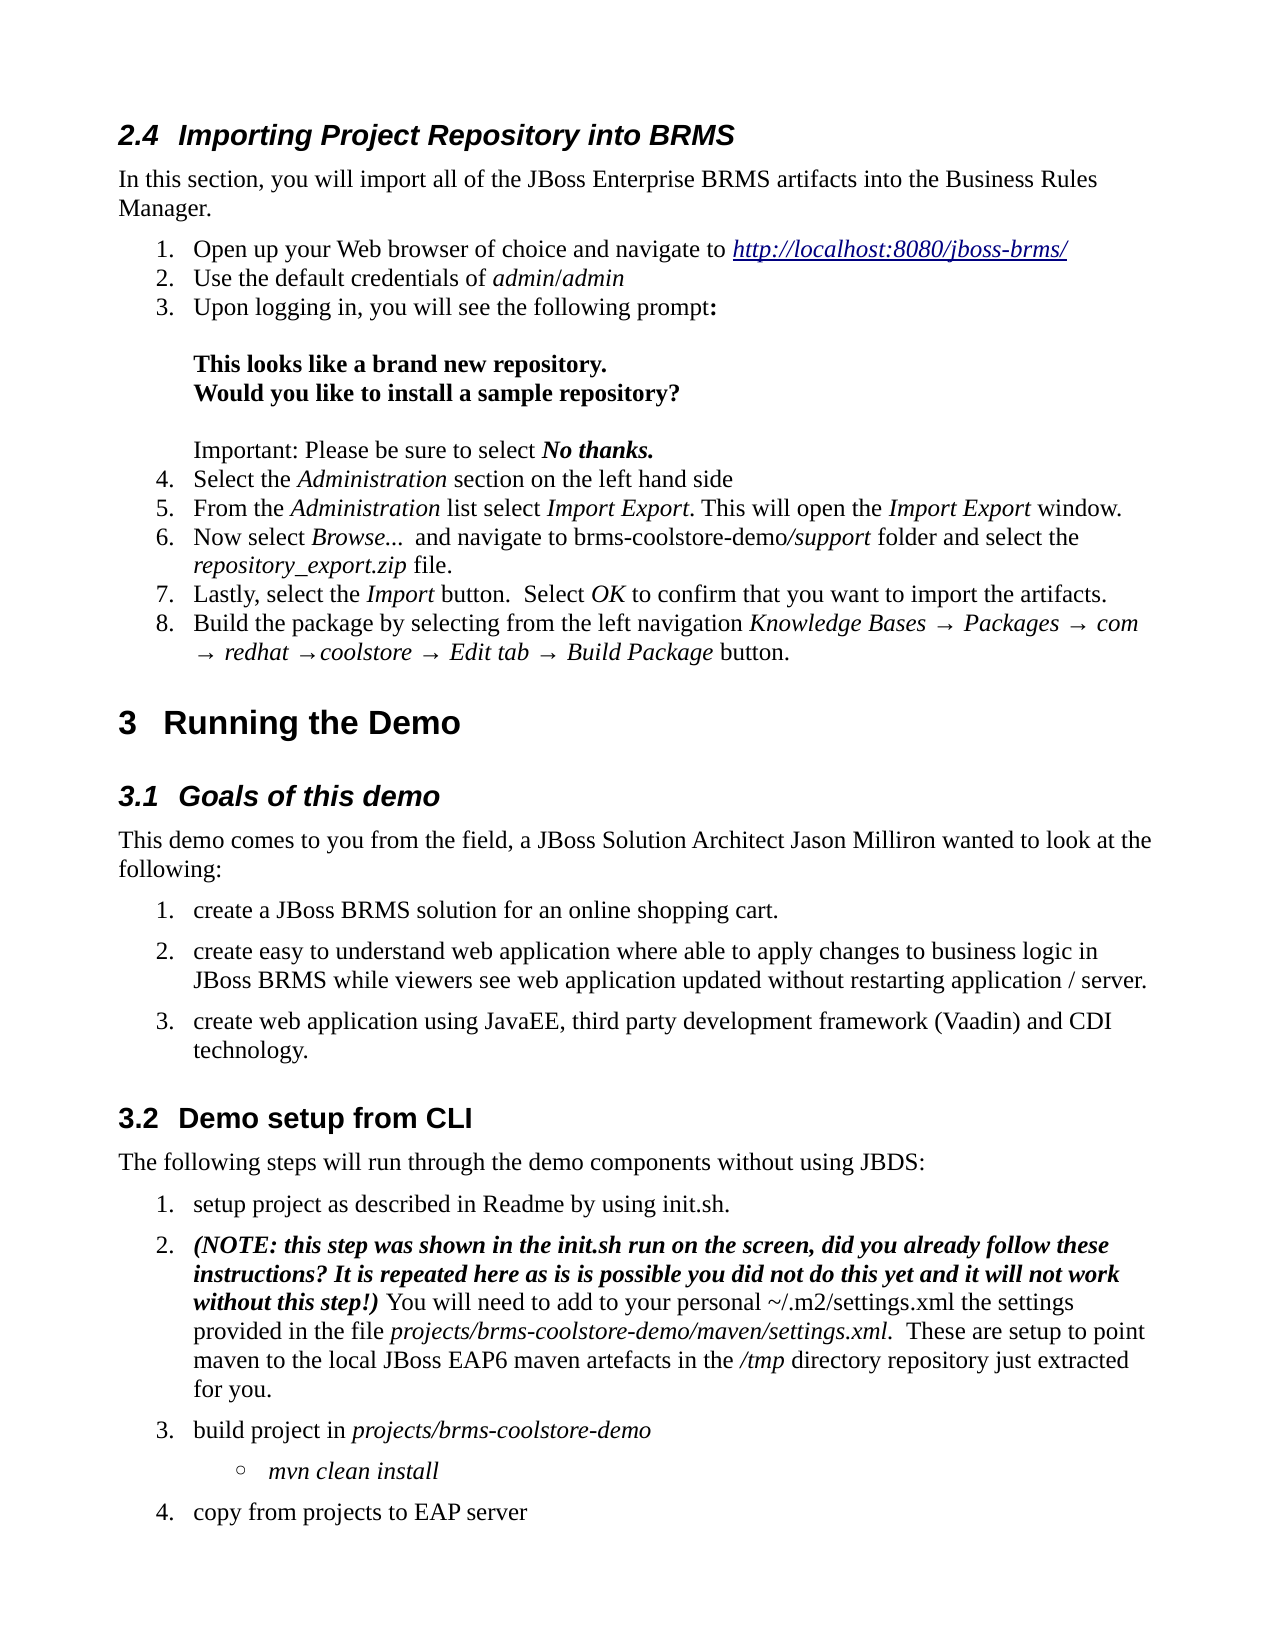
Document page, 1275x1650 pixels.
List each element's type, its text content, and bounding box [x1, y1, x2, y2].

list create web application using JavaEE, third party development framework (Vaadin) and CDI technology. [156, 1006, 1157, 1064]
text In this section, you will import all of the JBoss Enterprise BRMS artifacts into the Business Rules Manager. [118, 164, 1157, 222]
subtitle Running the Demo [118, 703, 1157, 742]
list copy from projects to EAP server [156, 1497, 1157, 1526]
list (NOTE: this step was shown in the init.sh run on the screen, did you already follow these instructions? It is repeated here as is is possible you did not do this yet and it will not work without this step!) You will need to add to your personal ~/.m2/settings.xml the settings provided in the file projects/brms-coolstore-demo/maven/settings.xml. These are setup to point maven to the local JBoss EAP6 maven artefacts in the /tmp directory repository just extracted for you. [156, 1230, 1157, 1402]
list create a JBoss BRMS solution for an online shopping cart. [156, 895, 1157, 924]
list Build the package by selecting from the left navigation Knowledge Bases → Packages → com → redhat →coolstore → Edit tab → Build Package button. [156, 608, 1157, 665]
list Open up your Web browser of choice and navigate to http://localhost:8080/jboss-brms/ [156, 234, 1157, 263]
text The following steps will run through the demo components without using JBDS: [118, 1147, 1157, 1176]
list Lastly, select the Import button. Select OK to confirm that you want to import the artifacts. [156, 579, 1157, 608]
text This demo comes to you from the field, a JBoss Solution Architect Jason Milliron wanted to look at the following: [118, 825, 1157, 883]
list From the Administration list select Import Export. This will open the Import Export window. [156, 493, 1157, 522]
list mvn clean install [231, 1456, 1157, 1485]
subtitle Demo setup from CLI [118, 1101, 1157, 1135]
list Select the Administration section on the left hand side [156, 464, 1157, 493]
list create easy to understand web application where able to apply changes to business logic in JBoss BRMS while viewers see web application updated without restarting application / server. [156, 936, 1157, 994]
list setup project as described in Readme by using init.sh. [156, 1189, 1157, 1217]
list Would you like to install a sample repository? Important: Please be sure to select No thanks. [156, 378, 1157, 464]
list Now select Browse... and navigate to brms-coolstore-demo/support folder and select the repository_export.zip file. [156, 522, 1157, 579]
subtitle Goals of this demo [118, 779, 1157, 813]
subtitle Importing Project Repository into BRMS [118, 118, 1157, 152]
list Use the default credentials of admin/admin [156, 263, 1157, 292]
list build project in projects/brms-coolstore-demo [156, 1415, 1157, 1444]
list Upon logging in, you will see the following prompt: This looks like a brand new repository. [156, 292, 1157, 378]
